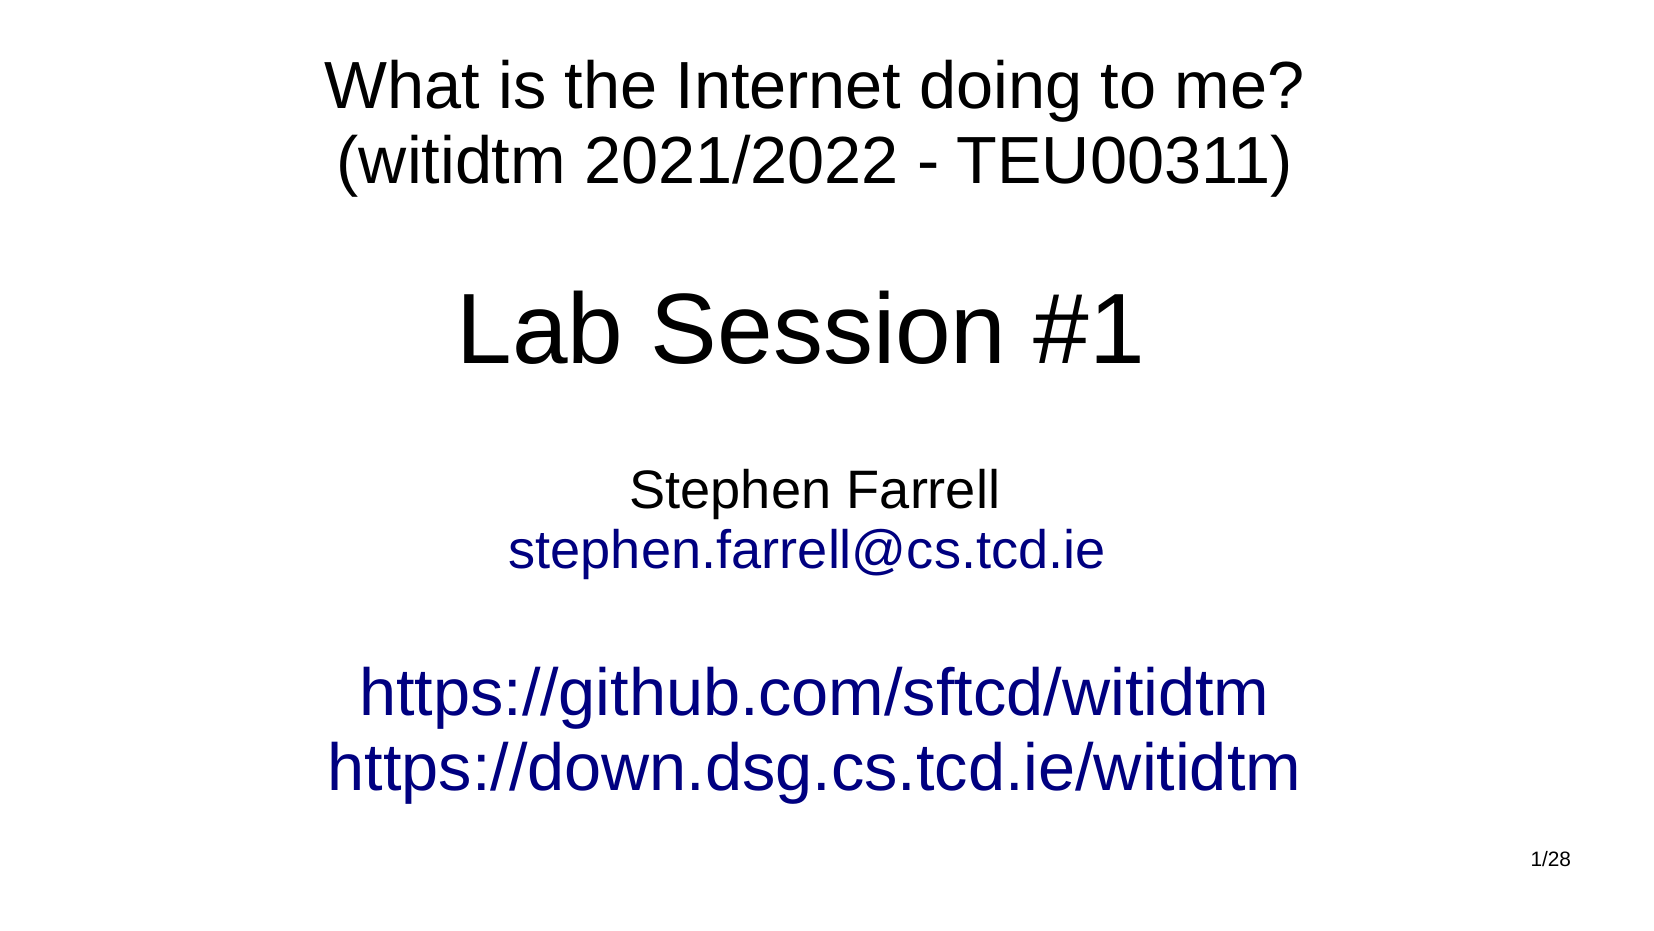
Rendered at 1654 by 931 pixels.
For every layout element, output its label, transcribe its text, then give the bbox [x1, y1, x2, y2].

subtitle What is the Internet doing to me? (witidtm 2021/2022 - TEU00311) Lab Session #1 Stephen Farrell stephen.farrell@cs.tcd.ie https://github.com/sftcd/witidtm https://down.dsg.cs.tcd.ie/witidtm [70, 48, 1559, 922]
